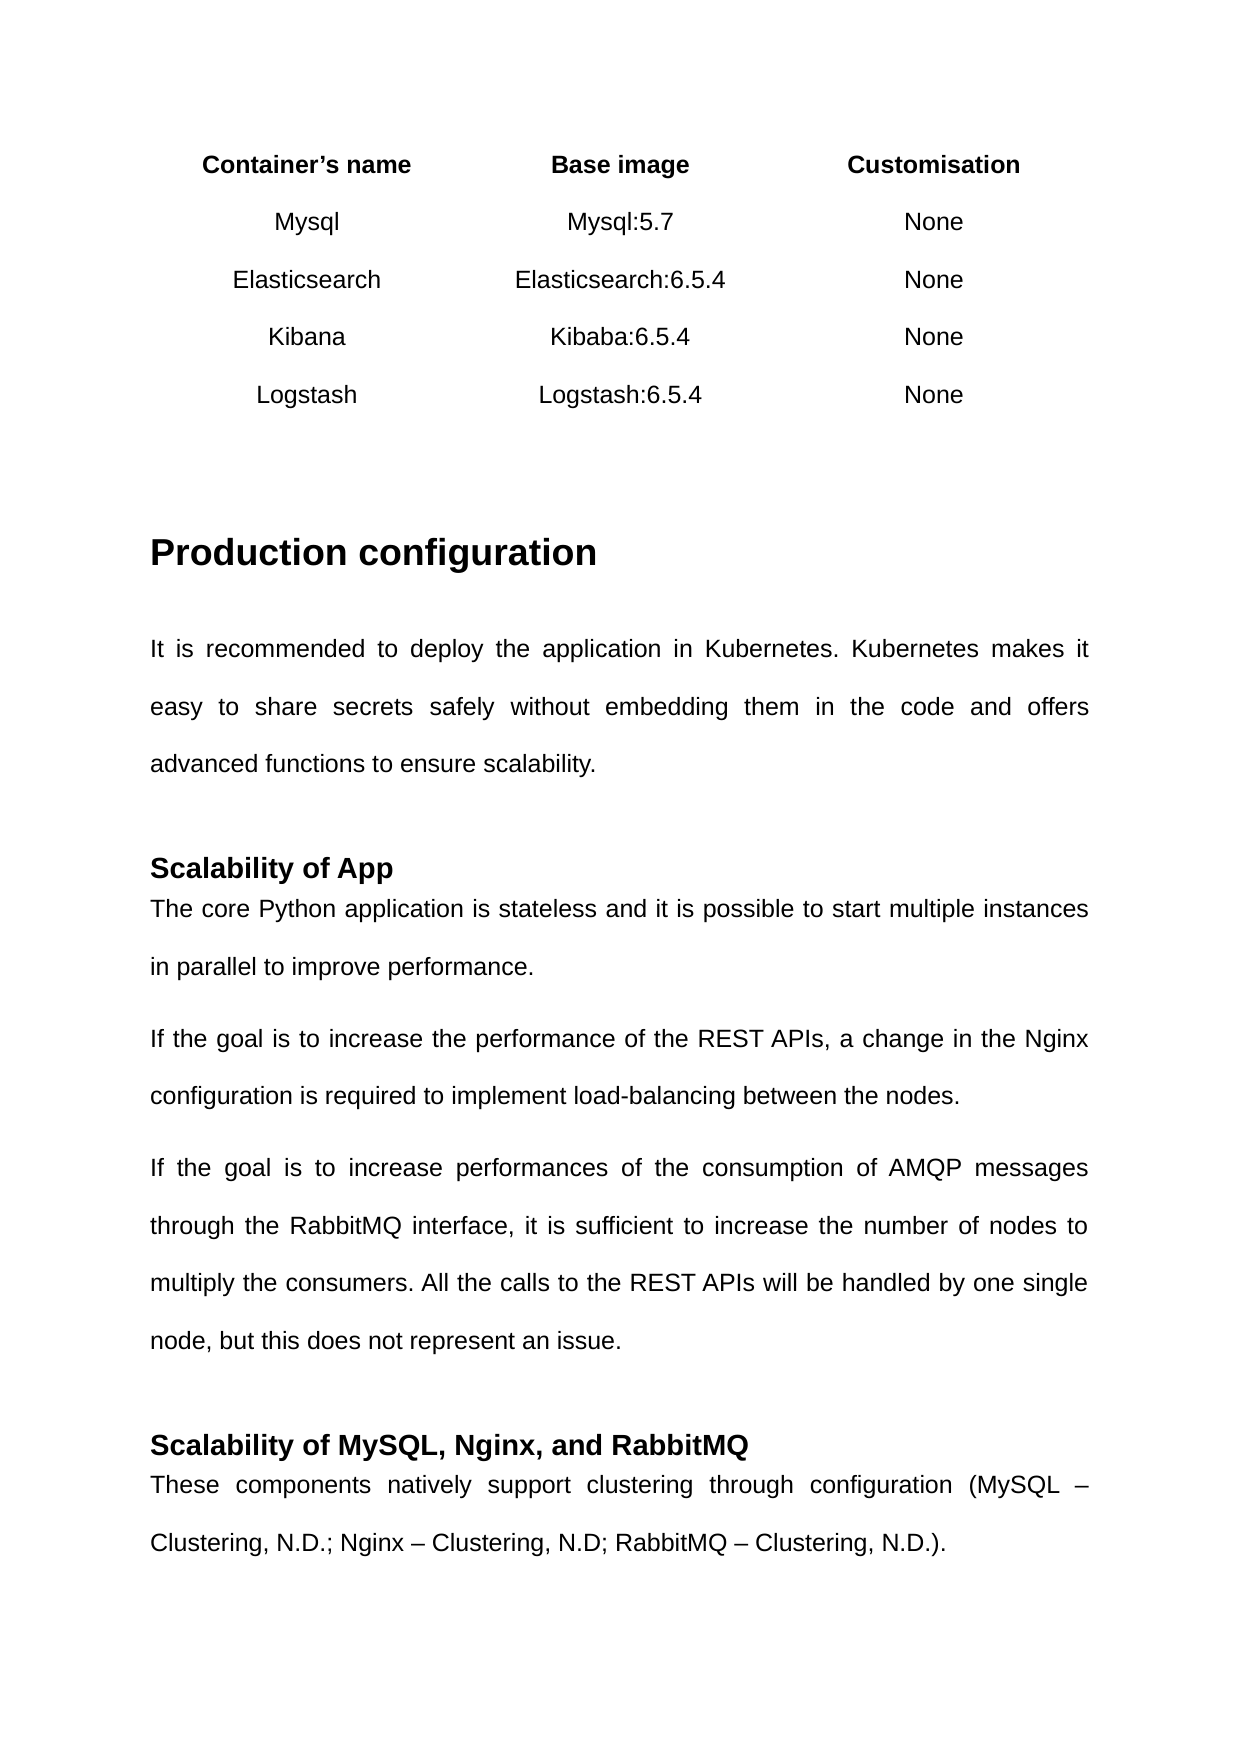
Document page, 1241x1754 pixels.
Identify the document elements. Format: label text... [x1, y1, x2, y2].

table_cell Kibana [150, 322, 463, 379]
text These components natively support clustering through configuration (MySQL – Clustering, N.D.; Nginx – Clustering, N.D; RabbitMQ – Clustering, N.D.). [150, 1470, 1091, 1556]
table_cell None [777, 380, 1091, 437]
table_cell Mysql [150, 208, 463, 265]
table_cell Elasticsearch:6.5.4 [464, 265, 777, 322]
table_cell Elasticsearch [150, 265, 463, 322]
table_cell Logstash [150, 380, 463, 437]
table_cell Kibaba:6.5.4 [464, 322, 777, 379]
table_header Container’s name [150, 150, 463, 207]
table_header Base image [464, 150, 777, 207]
table_cell None [777, 265, 1091, 322]
table_cell None [777, 322, 1091, 379]
text It is recommended to deploy the application in Kubernetes. Kubernetes makes it easy to share secrets safely without embedding them in the code and offers advanced functions to ensure scalability. [150, 634, 1091, 778]
table_cell Logstash:6.5.4 [464, 380, 777, 437]
subtitle Scalability of App [150, 851, 1091, 885]
table_header Customisation [777, 150, 1091, 207]
text If the goal is to increase performances of the consumption of AMQP messages through the RabbitMQ interface, it is sufficient to increase the number of nodes to multiply the consumers. All the calls to the REST APIs will be handled by one single node, but this does not represent an issue. [150, 1153, 1091, 1354]
subtitle Production configuration [150, 530, 1091, 573]
subtitle Scalability of MySQL, Nginx, and RabbitMQ [150, 1428, 1091, 1461]
text If the goal is to increase the performance of the REST APIs, a change in the Nginx configuration is required to implement load-balancing between the nodes. [150, 1023, 1091, 1110]
table_cell Mysql:5.7 [464, 208, 777, 265]
text The core Python application is stateless and it is possible to start multiple instances in parallel to improve performance. [150, 894, 1091, 980]
table_cell None [777, 208, 1091, 265]
